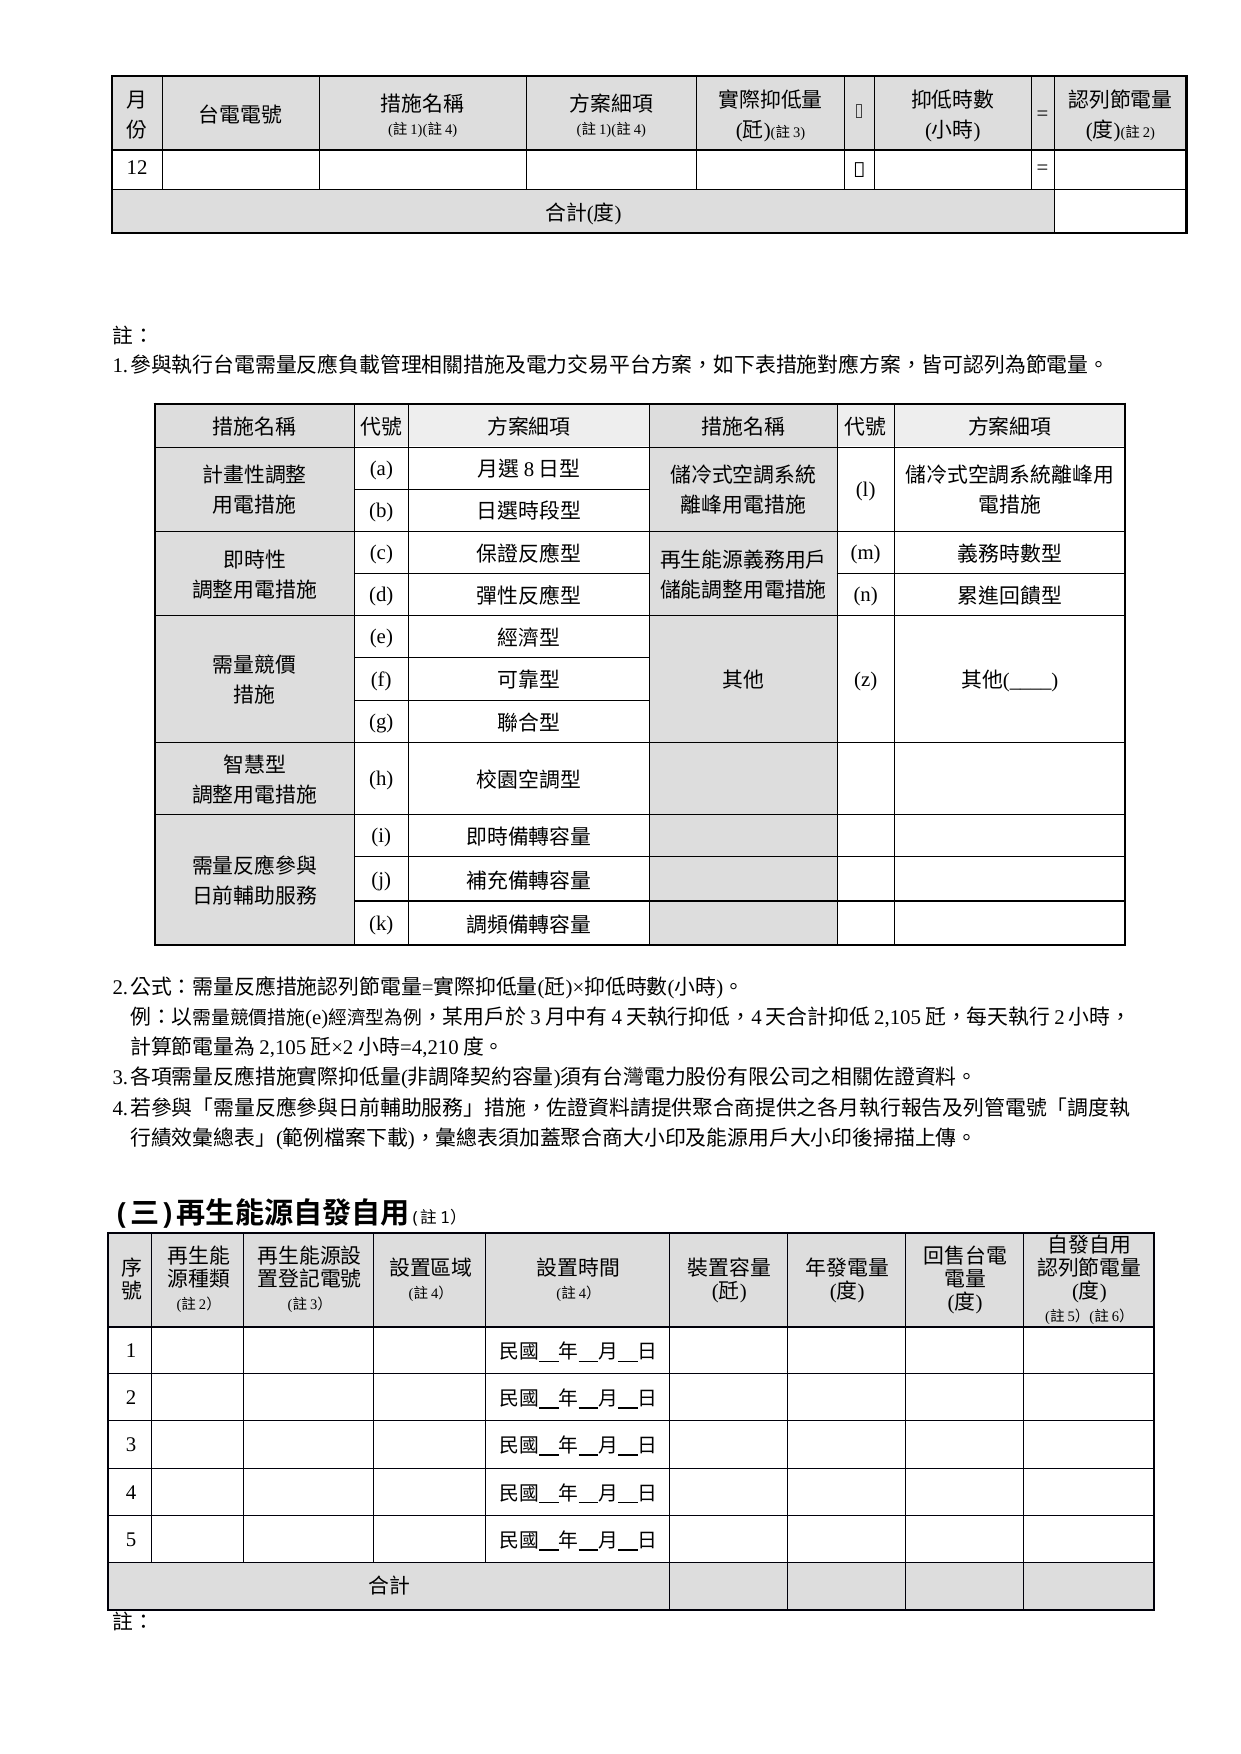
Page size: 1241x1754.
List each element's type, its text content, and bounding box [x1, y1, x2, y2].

table_cell (j) [355, 857, 408, 900]
table_header 年發電量 (度) [788, 1234, 905, 1326]
table_cell [906, 1374, 1023, 1420]
table_cell = [1032, 151, 1054, 189]
table_header 措施名稱 (註1)(註4) [320, 77, 526, 149]
table_cell 調頻備轉容量 [409, 902, 649, 944]
table_header 方案細項 [409, 405, 649, 446]
table_cell 其他(____) [895, 616, 1124, 742]
table_cell 民國 年 月 日 [486, 1516, 669, 1562]
table_cell [838, 857, 894, 900]
table_header 自發自用 認列節電量 (度) (註5）(註6） [1024, 1234, 1153, 1326]
table_cell 補充備轉容量 [409, 857, 649, 900]
table_header 再生能源種類 (註2） [152, 1234, 243, 1326]
table_cell [670, 1421, 787, 1467]
table_cell [906, 1563, 1023, 1609]
table_cell (c) [355, 532, 408, 573]
table_cell [1024, 1328, 1153, 1373]
table_cell [788, 1469, 905, 1515]
table_cell 需量反應參與 日前輔助服務 [156, 815, 354, 944]
table_cell [670, 1328, 787, 1373]
table_cell [1055, 190, 1185, 232]
table_cell 彈性反應型 [409, 574, 649, 615]
table_cell [670, 1469, 787, 1515]
text 註： [112, 1611, 1137, 1634]
table_cell [650, 743, 837, 814]
table_header 方案細項 [895, 405, 1124, 446]
table_cell [1055, 151, 1185, 189]
table_cell [788, 1421, 905, 1467]
table_cell [244, 1516, 373, 1562]
table_cell [838, 902, 894, 944]
table_cell [906, 1469, 1023, 1515]
table_cell [374, 1328, 485, 1373]
table_cell (g) [355, 701, 408, 742]
table_cell (n) [838, 574, 894, 615]
table_cell [670, 1563, 787, 1609]
table_header 再生能源設置登記電號 (註3） [244, 1234, 373, 1326]
list 參與執行台電需量反應負載管理相關措施及電力交易平台方案，如下表措施對應方案，皆可認列為節電量。 [112, 348, 1137, 378]
table_cell 儲冷式空調系統離峰用電措施 [895, 448, 1124, 531]
table_cell 儲冷式空調系統 離峰用電措施 [650, 448, 837, 531]
table_cell [152, 1421, 243, 1467]
table_cell [670, 1516, 787, 1562]
table_cell [244, 1469, 373, 1515]
table_cell [650, 857, 837, 900]
table_header 裝置容量 (瓩) [670, 1234, 787, 1326]
table_header 方案細項 (註1)(註4) [527, 77, 696, 149]
table_cell (a) [355, 448, 408, 488]
table_cell 智慧型 調整用電措施 [156, 743, 354, 814]
table_cell 再生能源義務用戶儲能調整用電措施 [650, 532, 837, 615]
list 各項需量反應措施實際抑低量(非調降契約容量)須有台灣電力股份有限公司之相關佐證資料。 [112, 1061, 1137, 1091]
table_cell 需量競價 措施 [156, 616, 354, 742]
table_cell 合計 [109, 1563, 669, 1609]
table_cell 義務時數型 [895, 532, 1124, 573]
table_cell [906, 1328, 1023, 1373]
table_cell [163, 151, 319, 189]
table_header  [845, 77, 874, 149]
table_header 代號 [355, 405, 408, 446]
table_cell [906, 1421, 1023, 1467]
table_header 設置時間 (註4） [486, 1234, 669, 1326]
table_cell [838, 743, 894, 814]
table_cell (l) [838, 448, 894, 531]
table_cell (e) [355, 616, 408, 657]
table_cell [527, 151, 696, 189]
text 註： [112, 325, 1137, 348]
list 公式：需量反應措施認列節電量=實際抑低量(瓩)×抑低時數(小時)。 例：以需量競價措施(e)經濟型為例，某用戶於3月中有4天執行抑低，4天合計抑低2,105瓩，每天執行2小時，計算節電量為2,105瓩×2 小時=4,210度。 [112, 970, 1137, 1061]
table_cell (z) [838, 616, 894, 742]
table_cell (b) [355, 490, 408, 531]
table_cell [374, 1421, 485, 1467]
table_cell 即時性 調整用電措施 [156, 532, 354, 615]
table_cell 其他 [650, 616, 837, 742]
table_cell [788, 1563, 905, 1609]
table_cell (i) [355, 815, 408, 856]
table_cell (d) [355, 574, 408, 615]
table_cell [670, 1374, 787, 1420]
table_cell [1024, 1421, 1153, 1467]
table_cell 計畫性調整 用電措施 [156, 448, 354, 531]
table_header 台電電號 [163, 77, 319, 149]
table_header = [1032, 77, 1054, 149]
table_header 序號 [109, 1234, 151, 1326]
table_header 抑低時數 (小時) [875, 77, 1031, 149]
table_cell 合計(度) [113, 190, 1054, 232]
table_cell 12 [113, 151, 162, 189]
table_cell [374, 1374, 485, 1420]
table_cell 月選8日型 [409, 448, 649, 488]
table_cell [650, 815, 837, 856]
table_cell 校園空調型 [409, 743, 649, 814]
table_cell [895, 857, 1124, 900]
table_cell [650, 902, 837, 944]
table_cell [244, 1328, 373, 1373]
table_header 認列節電量(度)(註2) [1055, 77, 1185, 149]
table_cell [152, 1328, 243, 1373]
table_cell  [845, 151, 874, 189]
table_cell [788, 1328, 905, 1373]
table_cell 保證反應型 [409, 532, 649, 573]
table_cell (m) [838, 532, 894, 573]
table_cell (f) [355, 658, 408, 699]
table_cell [374, 1516, 485, 1562]
table_cell 4 [109, 1469, 151, 1515]
text (三)再生能源自發自用(註1） [112, 1189, 1137, 1232]
table_cell 日選時段型 [409, 490, 649, 531]
table_cell 經濟型 [409, 616, 649, 657]
table_cell 民國 年 月 日 [486, 1374, 669, 1420]
table_cell 5 [109, 1516, 151, 1562]
table_cell [906, 1516, 1023, 1562]
table_cell [788, 1516, 905, 1562]
table_cell [1024, 1516, 1153, 1562]
table_cell 即時備轉容量 [409, 815, 649, 856]
table_header 月份 [113, 77, 162, 149]
table_cell [152, 1374, 243, 1420]
table_cell [697, 151, 844, 189]
table_cell [244, 1421, 373, 1467]
table_cell [320, 151, 526, 189]
table_cell [875, 151, 1031, 189]
table_cell 民國 年 月 日 [486, 1328, 669, 1373]
table_cell [788, 1374, 905, 1420]
table_header 回售台電電量 (度) [906, 1234, 1023, 1326]
table_cell 民國 年 月 日 [486, 1469, 669, 1515]
table_header 措施名稱 [156, 405, 354, 446]
list 若參與「需量反應參與日前輔助服務」措施，佐證資料請提供聚合商提供之各月執行報告及列管電號「調度執行績效彙總表」(範例檔案下載)，彙總表須加蓋聚合商大小印及能源用戶大小印後掃描上傳。 [112, 1091, 1137, 1151]
table_cell [152, 1469, 243, 1515]
table_cell [895, 815, 1124, 856]
table_header 實際抑低量(瓩)(註3) [697, 77, 844, 149]
table_cell 可靠型 [409, 658, 649, 699]
table_cell 1 [109, 1328, 151, 1373]
table_cell 民國 年 月 日 [486, 1421, 669, 1467]
table_header 措施名稱 [650, 405, 837, 446]
table_cell 3 [109, 1421, 151, 1467]
table_cell [895, 902, 1124, 944]
table_cell [895, 743, 1124, 814]
table_cell [1024, 1374, 1153, 1420]
table_cell (k) [355, 902, 408, 944]
table_cell [152, 1516, 243, 1562]
table_header 設置區域 (註4） [374, 1234, 485, 1326]
table_cell [838, 815, 894, 856]
table_cell [244, 1374, 373, 1420]
table_cell (h) [355, 743, 408, 814]
table_header 代號 [838, 405, 894, 446]
table_cell [1024, 1563, 1153, 1609]
table_cell 聯合型 [409, 701, 649, 742]
table_cell 2 [109, 1374, 151, 1420]
table_cell [374, 1469, 485, 1515]
table_cell [1024, 1469, 1153, 1515]
table_cell 累進回饋型 [895, 574, 1124, 615]
